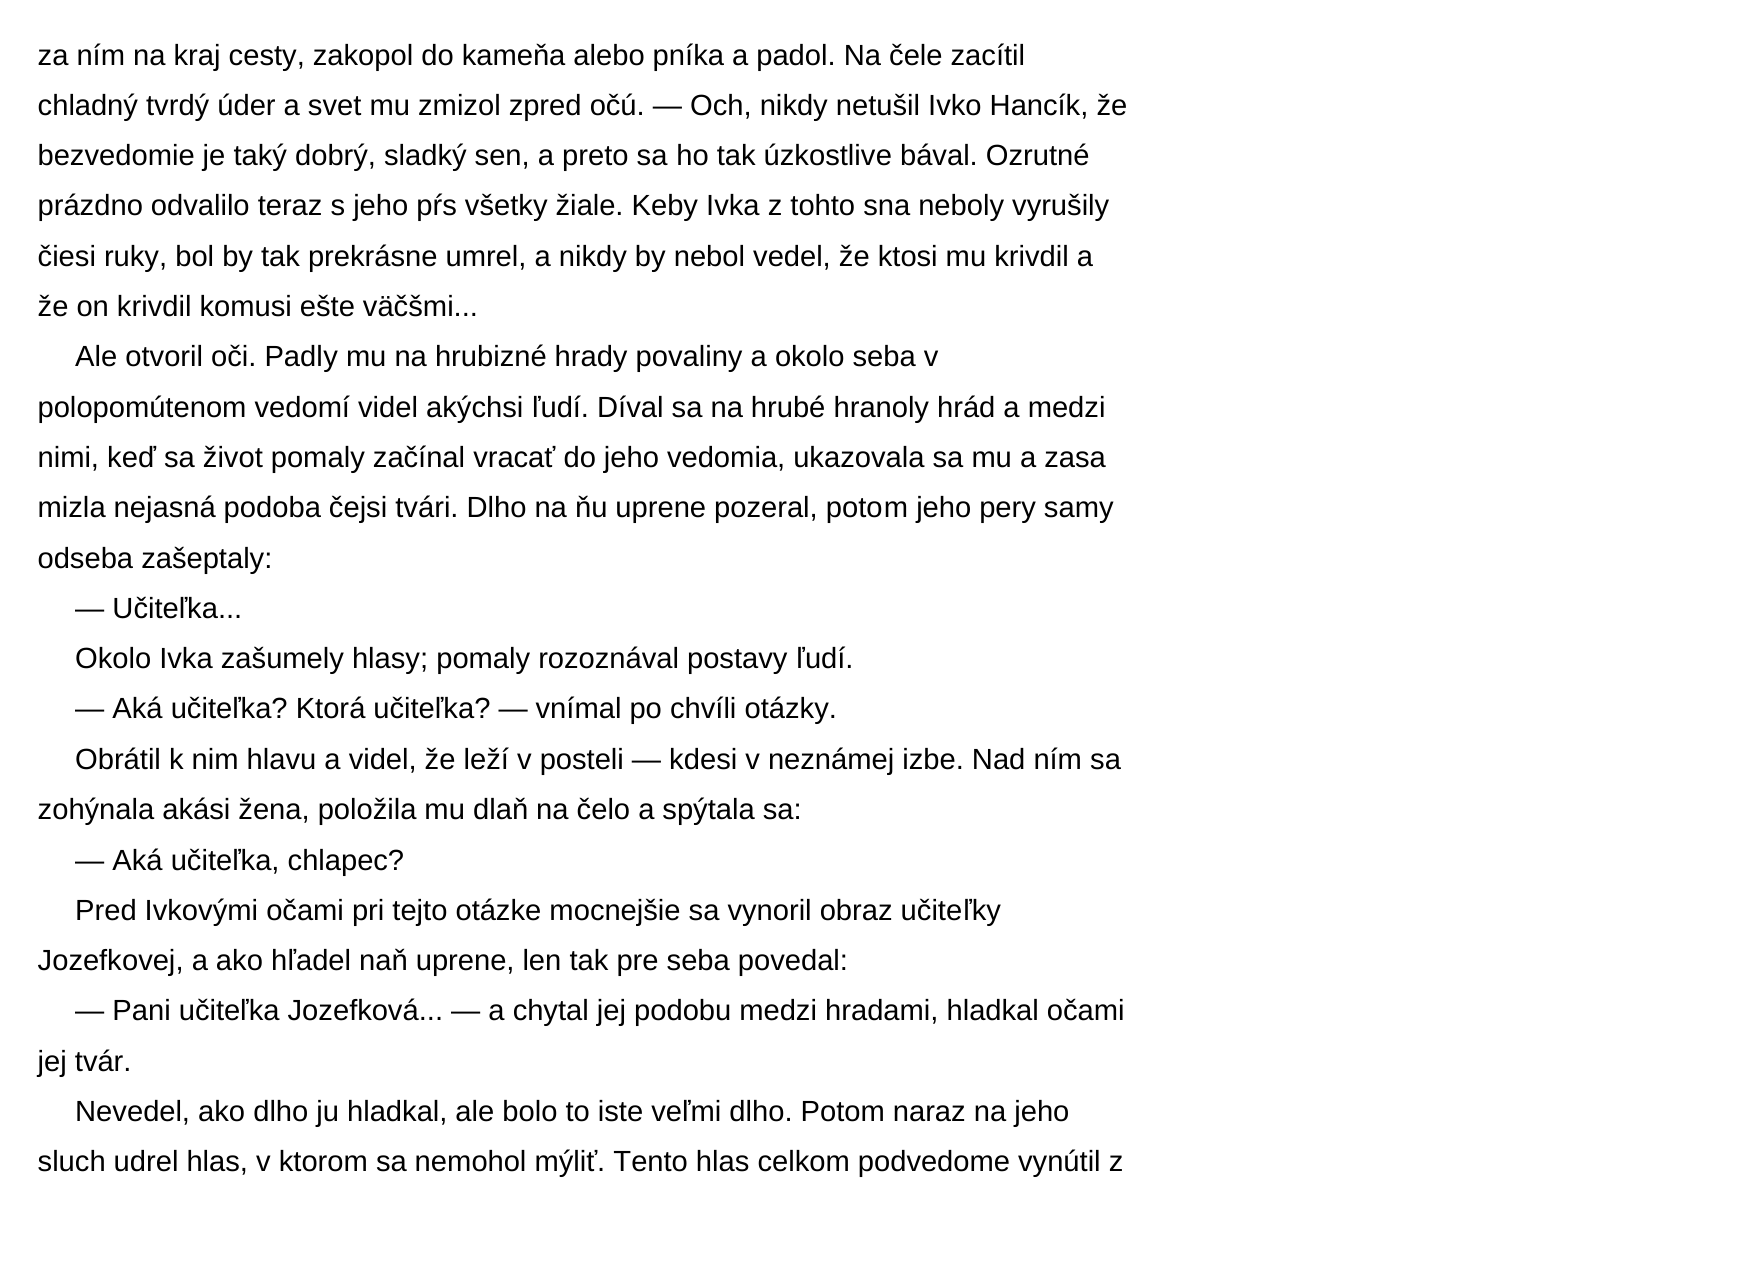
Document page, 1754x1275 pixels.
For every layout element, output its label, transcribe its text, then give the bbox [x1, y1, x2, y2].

text Obrátil k nim hlavu a videl, že leží v posteli — kdesi v neznámej izbe. Nad ním sa zohýnala akási žena, položila mu dlaň na čelo a spýtala sa: [37, 742, 1130, 826]
text Okolo Ivka zašumely hlasy; pomaly rozoznával postavy ľudí. [37, 641, 1130, 675]
text Nevedel, ako dlho ju hladkal, ale bolo to iste veľmi dlho. Potom naraz na jeho sluch udrel hlas, v ktorom sa nemohol mýliť. Tento hlas celkom podvedome vynútil z [37, 1094, 1130, 1178]
text — Aká učiteľka, chlapec? [37, 842, 1130, 876]
text — Pani učiteľka Jozefková... — a chytal jej podobu medzi hradami, hladkal očami jej tvár. [37, 993, 1130, 1077]
text za ním na kraj cesty, zakopol do kameňa alebo pníka a padol. Na čele zacítil chladný tvrdý úder a svet mu zmizol zpred očú. — Och, nikdy netušil Ivko Hancík, že bezvedomie je taký dobrý, sladký sen, a preto sa ho tak úzkostlive bával. Ozrutné prázdno odvalilo teraz s jeho pŕs všetky žiale. Keby Ivka z tohto sna neboly vyrušily čiesi ruky, bol by tak prekrásne umrel, a nikdy by nebol vedel, že ktosi mu krivdil a že on krivdil komusi ešte väčšmi... [37, 37, 1130, 323]
text — Aká učiteľka? Ktorá učiteľka? — vnímal po chvíli otázky. [37, 692, 1130, 725]
text Ale otvoril oči. Padly mu na hrubizné hrady povaliny a okolo seba v polopomútenom vedomí videl akýchsi ľudí. Díval sa na hrubé hranoly hrád a medzi nimi, keď sa život pomaly začínal vracať do jeho vedomia, ukazovala sa mu a zasa mizla nejasná podoba čejsi tvári. Dlho na ňu uprene pozeral, potom jeho pery samy odseba zašeptaly: [37, 339, 1130, 574]
text Pred Ivkovými očami pri tejto otázke mocnejšie sa vynoril obraz učiteľky Jozefkovej, a ako hľadel naň uprene, len tak pre seba povedal: [37, 893, 1130, 977]
text — Učiteľka... [37, 591, 1130, 624]
